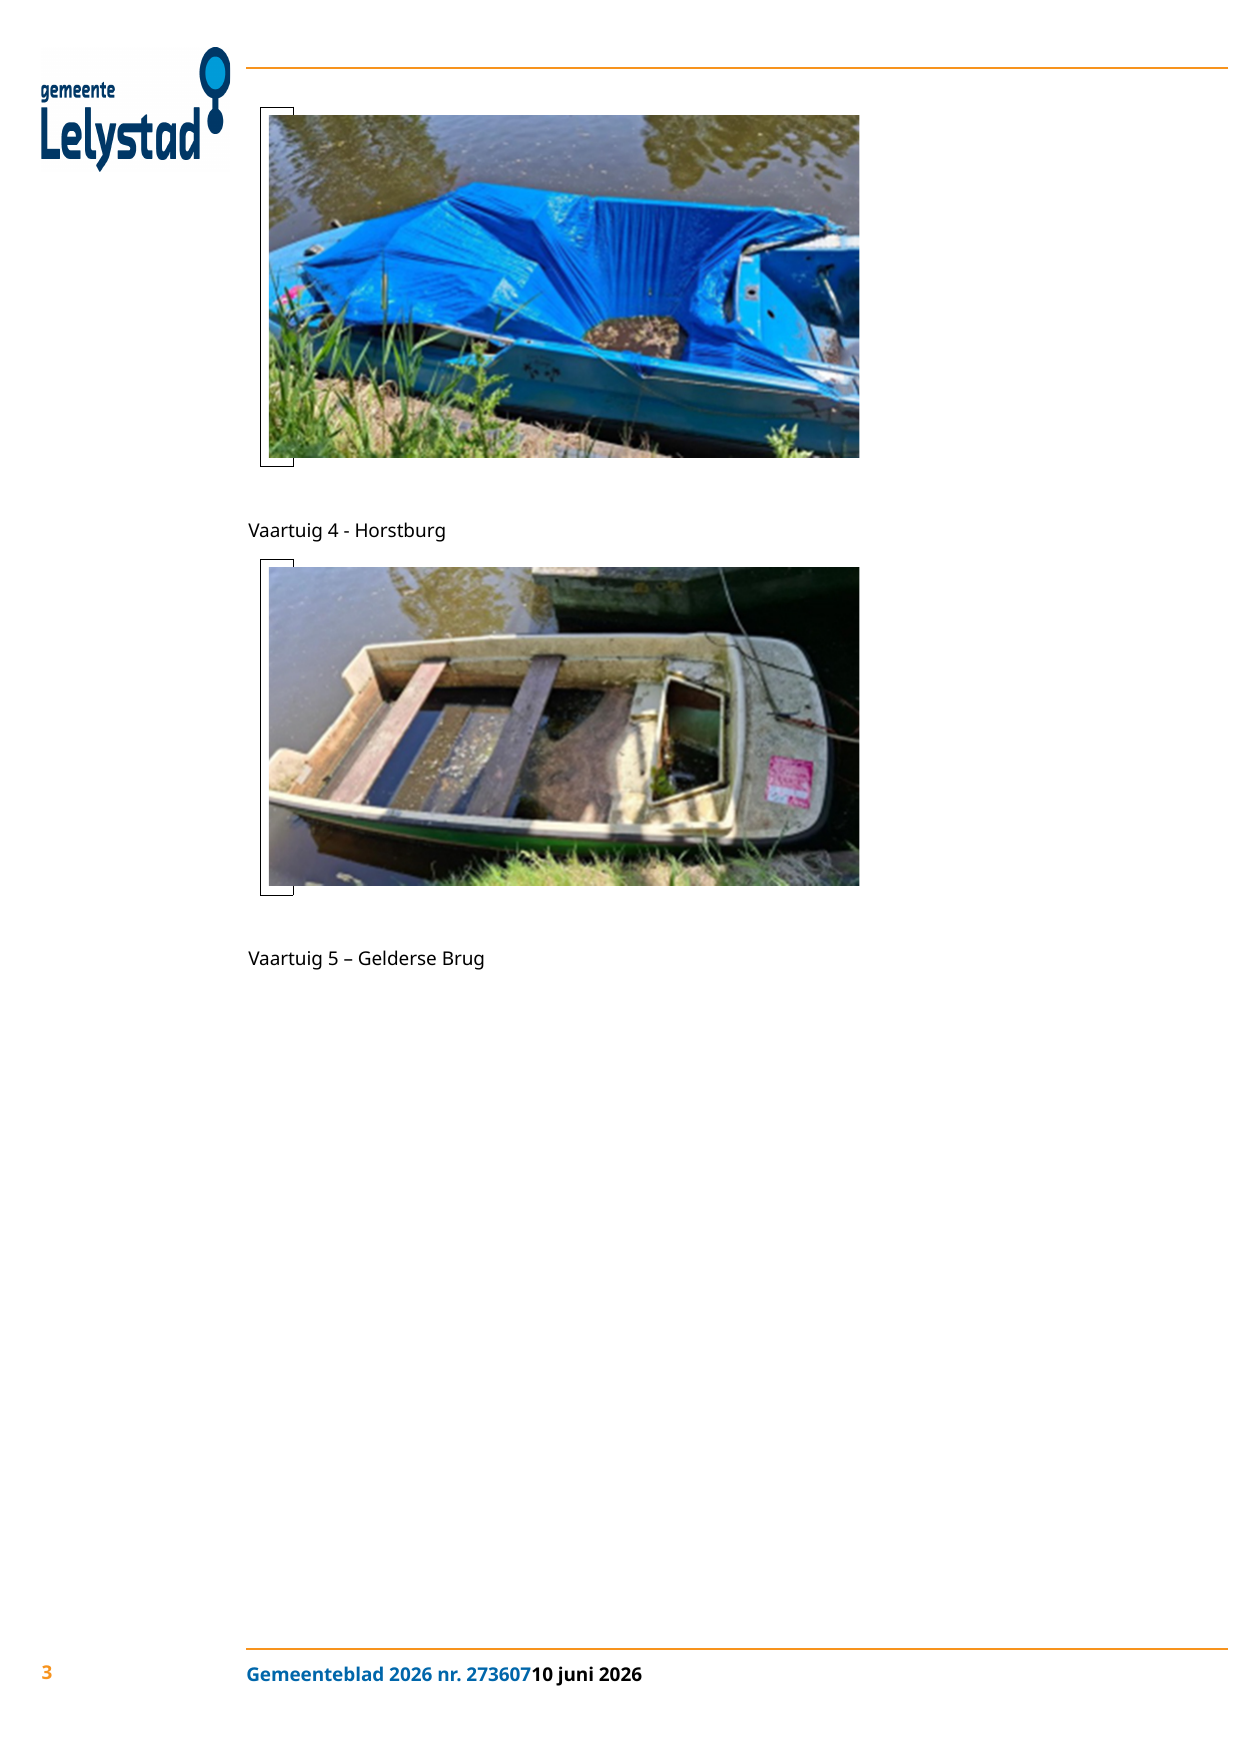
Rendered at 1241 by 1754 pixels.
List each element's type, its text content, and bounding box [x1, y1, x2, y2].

text Vaartuig 4 - Horstburg [248, 517, 1152, 543]
picture [41, 47, 231, 172]
picture [268, 567, 860, 886]
picture [268, 115, 860, 458]
text Vaartuig 5 – Gelderse Brug [248, 946, 1152, 971]
